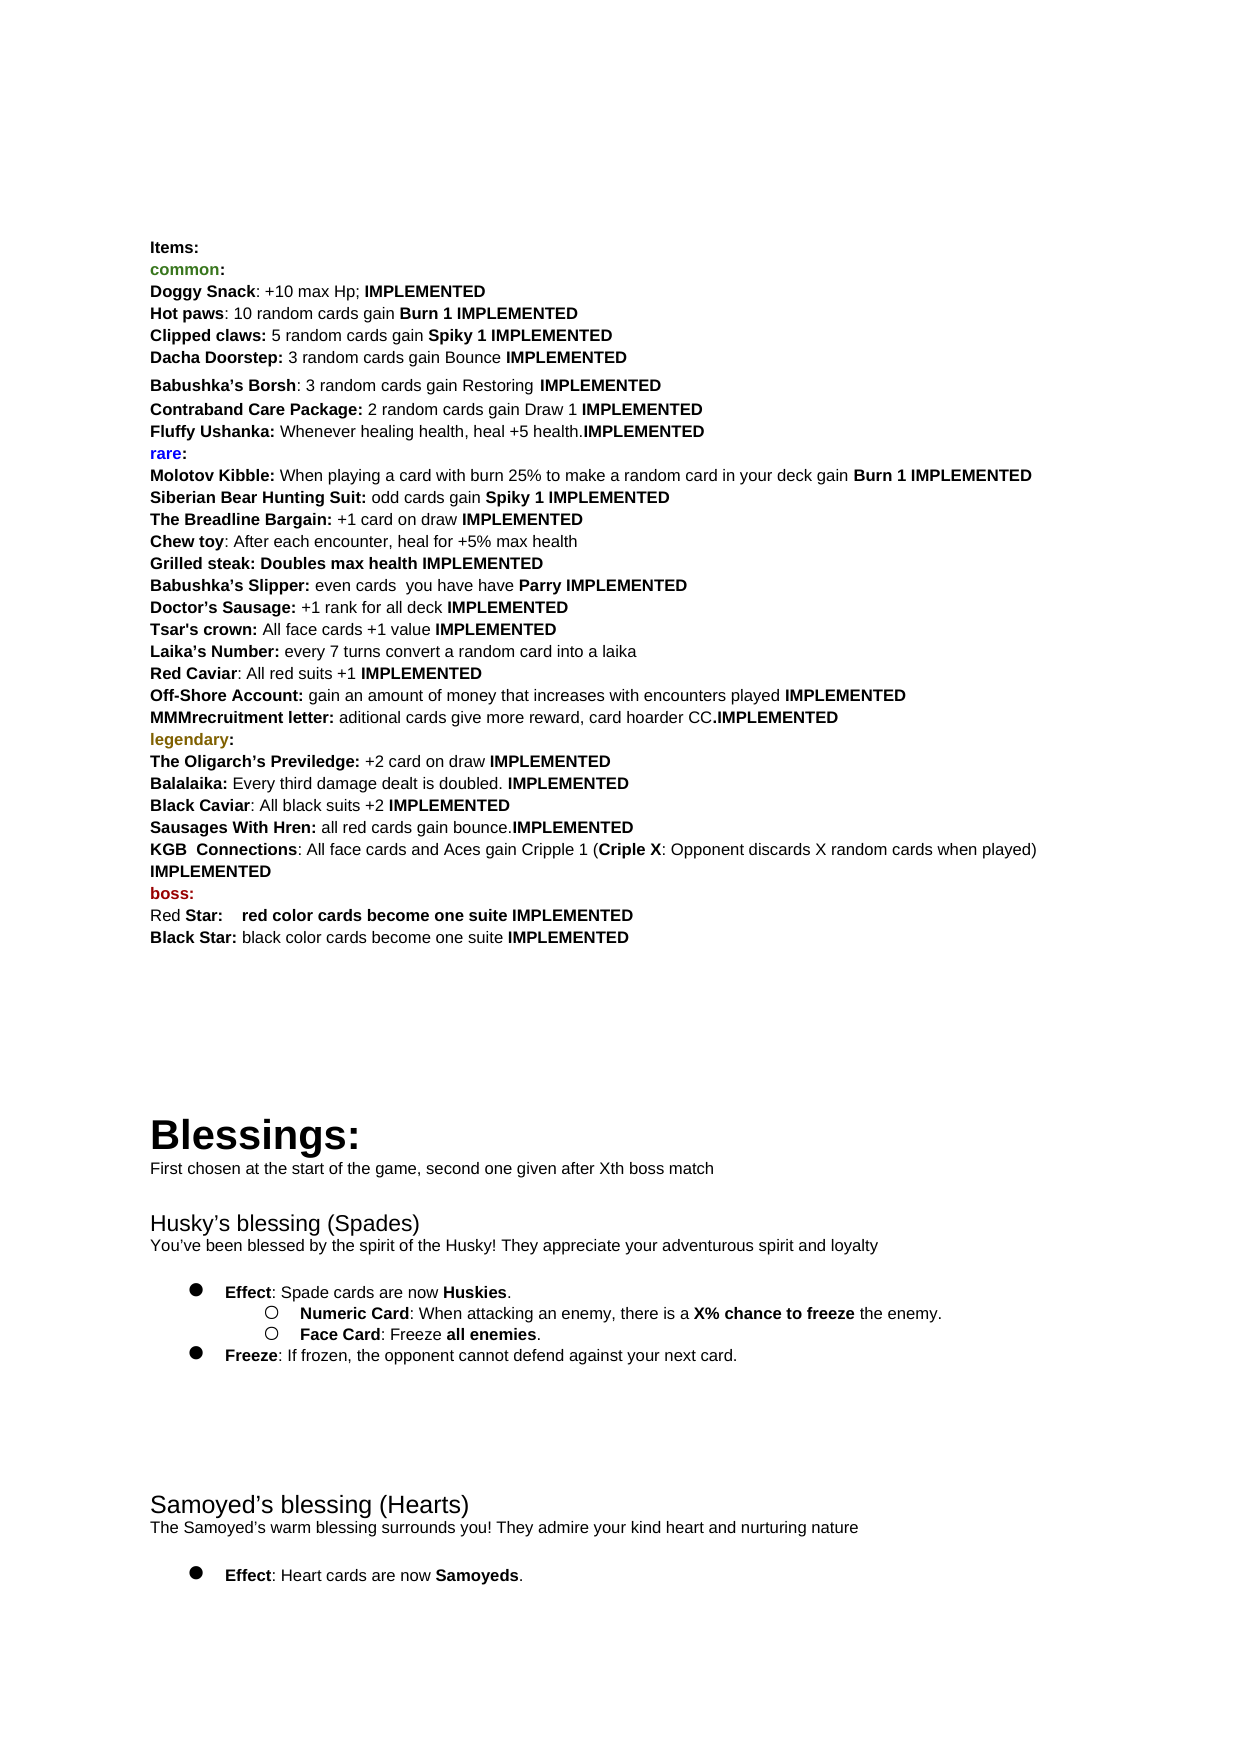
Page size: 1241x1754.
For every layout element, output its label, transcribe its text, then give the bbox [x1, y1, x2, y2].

list Effect: Spade cards are now Huskies. [187, 1283, 1090, 1304]
text The Oligarch’s Previledge: +2 card on draw IMPLEMENTED [150, 752, 1090, 771]
text You’ve been blessed by the spirit of the Husky! They appreciate your adventurous spirit and loyalty [150, 1236, 1090, 1255]
text The Breadline Bargain: +1 card on draw IMPLEMENTED [150, 510, 1090, 529]
text rare: [150, 444, 1090, 463]
text Contraband Care Package: 2 random cards gain Draw 1 IMPLEMENTED [150, 400, 1090, 419]
text The Samoyed’s warm blessing surrounds you! They admire your kind heart and nurturing nature [150, 1518, 1090, 1537]
text common: [150, 260, 1090, 279]
text Siberian Bear Hunting Suit: odd cards gain Spiky 1 IMPLEMENTED [150, 488, 1090, 507]
text Red Star: red color cards become one suite IMPLEMENTED [150, 906, 1090, 925]
text Clipped claws: 5 random cards gain Spiky 1 IMPLEMENTED [150, 326, 1090, 345]
text MMMrecruitment letter: aditional cards give more reward, card hoarder CC.IMPLEMENTED [150, 708, 1090, 727]
text Babushka’s Slipper: even cards you have have Parry IMPLEMENTED [150, 576, 1090, 595]
text Chew toy: After each encounter, heal for +5% max health [150, 532, 1090, 551]
text Molotov Kibble: When playing a card with burn 25% to make a random card in your deck gain Burn 1 IMPLEMENTED [150, 466, 1090, 485]
subtitle Samoyed’s blessing (Hearts) [150, 1489, 1090, 1518]
text Babushka’s Borsh: 3 random cards gain Restoring IMPLEMENTED [150, 370, 1090, 396]
text Sausages With Hren: all red cards gain bounce.IMPLEMENTED [150, 818, 1090, 837]
text Off-Shore Account: gain an amount of money that increases with encounters played IMPLEMENTED [150, 686, 1090, 705]
text Doggy Snack: +10 max Hp; IMPLEMENTED [150, 282, 1090, 301]
text Doctor’s Sausage: +1 rank for all deck IMPLEMENTED [150, 598, 1090, 617]
list Freeze: If frozen, the opponent cannot defend against your next card. [187, 1345, 1090, 1366]
text Balalaika: Every third damage dealt is doubled. IMPLEMENTED [150, 774, 1090, 793]
text legendary: [150, 730, 1090, 749]
text Grilled steak: Doubles max health IMPLEMENTED [150, 554, 1090, 573]
text boss: [150, 883, 1090, 903]
text Laika’s Number: every 7 turns convert a random card into a laika [150, 642, 1090, 661]
text Tsar's crown: All face cards +1 value IMPLEMENTED [150, 620, 1090, 639]
text Red Caviar: All red suits +1 IMPLEMENTED [150, 664, 1090, 683]
text Dacha Doorstep: 3 random cards gain Bounce IMPLEMENTED [150, 348, 1090, 367]
subtitle Blessings: [150, 1111, 1090, 1158]
text Hot paws: 10 random cards gain Burn 1 IMPLEMENTED [150, 304, 1090, 323]
list Effect: Heart cards are now Samoyeds. [187, 1565, 1090, 1586]
list Face Card: Freeze all enemies. [262, 1324, 1090, 1345]
text Fluffy Ushanka: Whenever healing health, heal +5 health.IMPLEMENTED [150, 422, 1090, 441]
text KGB Connections: All face cards and Aces gain Cripple 1 (Criple X: Opponent discards X random cards when played) IMPLEMENTED [150, 839, 1090, 881]
list Numeric Card: When attacking an enemy, there is a X% chance to freeze the enemy. [262, 1304, 1090, 1324]
text Black Star: black color cards become one suite IMPLEMENTED [150, 927, 1090, 947]
subtitle Husky’s blessing (Spades) [150, 1209, 1090, 1236]
text First chosen at the start of the game, second one given after Xth boss match [150, 1158, 1090, 1178]
text Black Caviar: All black suits +2 IMPLEMENTED [150, 796, 1090, 815]
text Items: [150, 238, 1090, 257]
